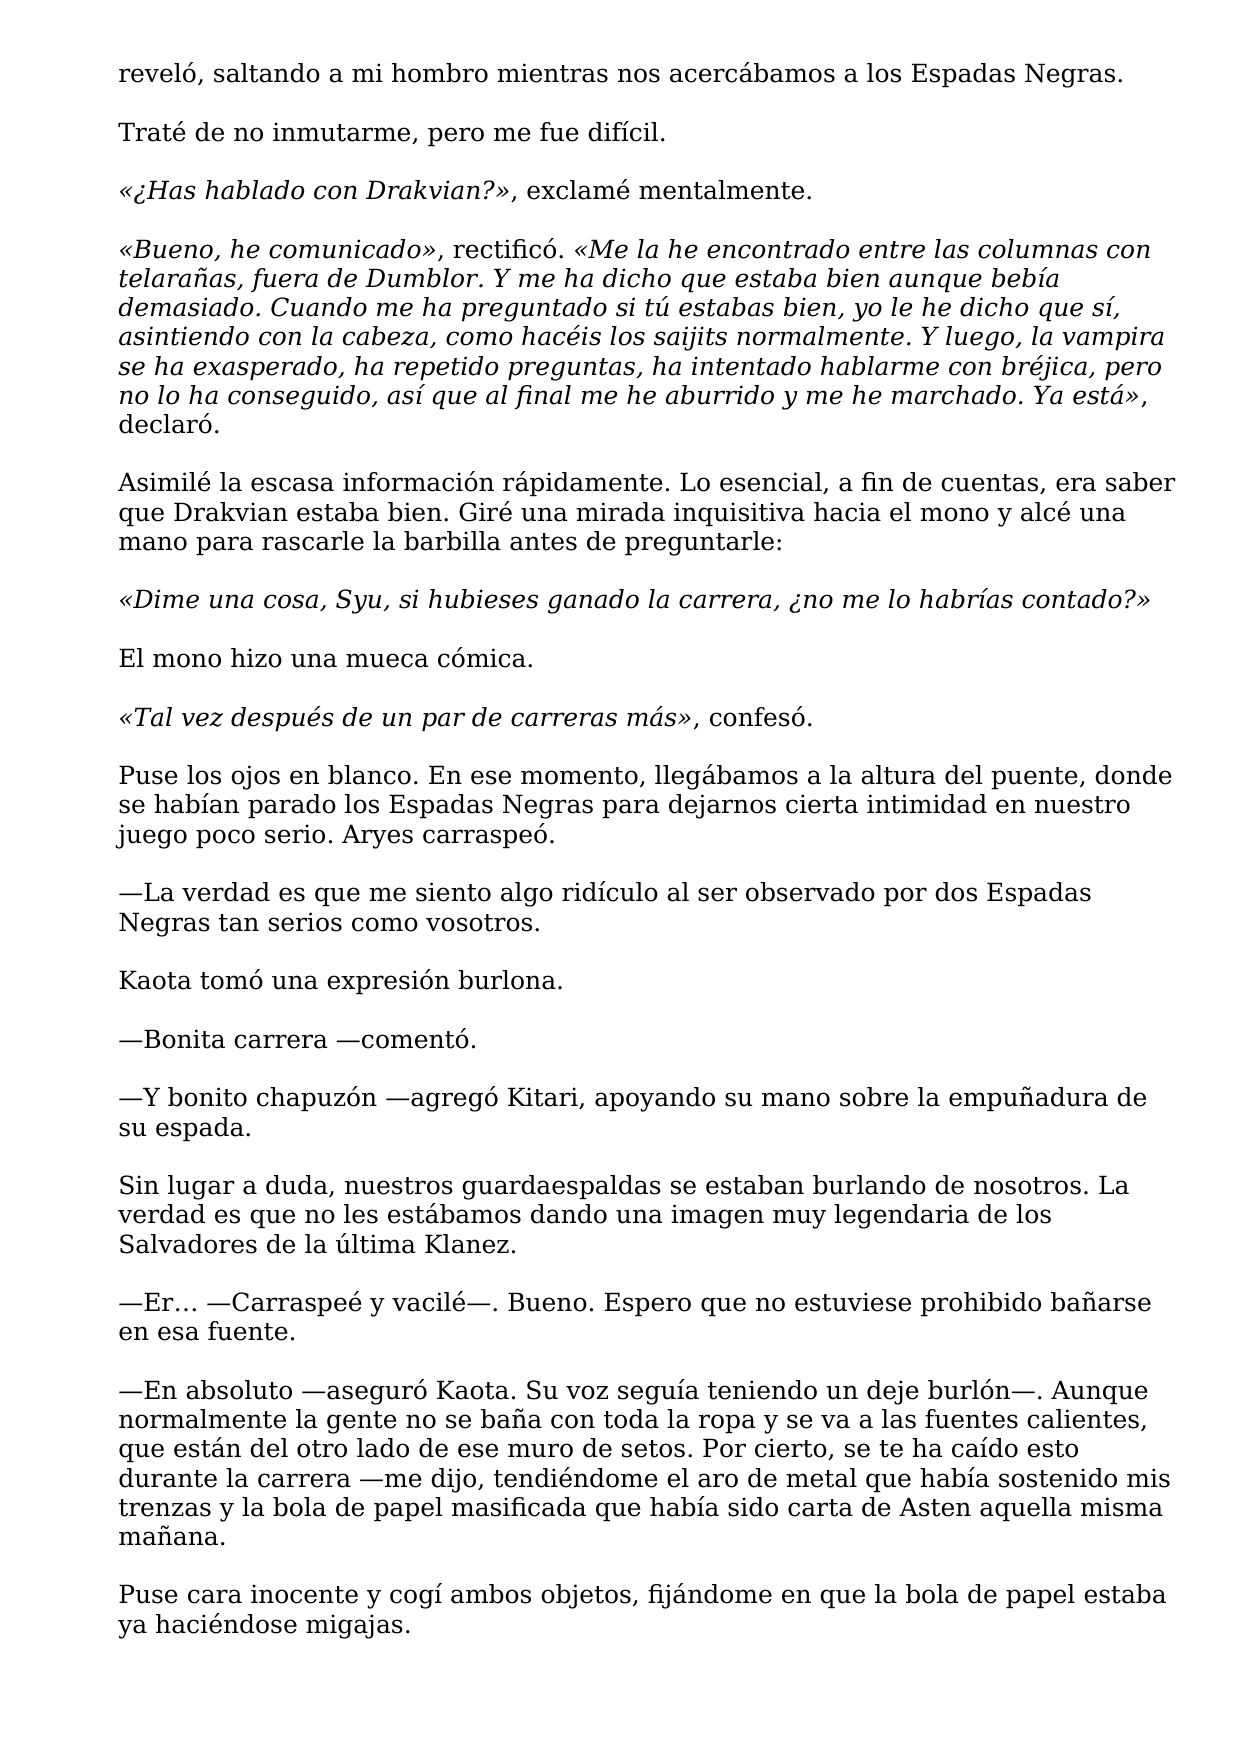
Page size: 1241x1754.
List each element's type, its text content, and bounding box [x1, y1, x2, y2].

text El mono hizo una mueca cómica. [118, 644, 1181, 673]
text Puse los ojos en blanco. En ese momento, llegábamos a la altura del puente, donde se habían parado los Espadas Negras para dejarnos cierta intimidad en nuestro juego poco serio. Aryes carraspeó. [118, 762, 1181, 849]
text —Y bonito chapuzón —agregó Kitari, apoyando su mano sobre la empuñadura de su espada. [118, 1084, 1181, 1142]
text —Bonita carrera —comentó. [118, 1025, 1181, 1054]
text —Er… —Carraspeé y vacilé—. Bueno. Espero que no estuviese prohibido bañarse en esa fuente. [118, 1288, 1181, 1347]
text «¿Has hablado con Drakvian?», exclamé mentalmente. [118, 176, 1181, 206]
text —En absoluto —aseguró Kaota. Su voz seguía teniendo un deje burlón—. Aunque normalmente la gente no se baña con toda la ropa y se va a las fuentes calientes, que están del otro lado de ese muro de setos. Por cierto, se te ha caído esto durante la carrera —me dijo, tendiéndome el aro de metal que había sostenido mis trenzas y la bola de papel masificada que había sido carta de Asten aquella misma mañana. [118, 1376, 1181, 1551]
text Puse cara inocente y cogí ambos objetos, fijándome en que la bola de papel estaba ya haciéndose migajas. [118, 1581, 1181, 1639]
text —La verdad es que me siento algo ridículo al ser observado por dos Espadas Negras tan serios como vosotros. [118, 878, 1181, 937]
text reveló, saltando a mi hombro mientras nos acercábamos a los Espadas Negras. [118, 59, 1181, 88]
text Sin lugar a duda, nuestros guardaespaldas se estaban burlando de nosotros. La verdad es que no les estábamos dando una imagen muy legendaria de los Salvadores de la última Klanez. [118, 1171, 1181, 1259]
text «Tal vez después de un par de carreras más», confesó. [118, 703, 1181, 732]
text Asimilé la escasa información rápidamente. Lo esencial, a fin de cuentas, era saber que Drakvian estaba bien. Giré una mirada inquisitiva hacia el mono y alcé una mano para rascarle la barbilla antes de preguntarle: [118, 469, 1181, 556]
text Traté de no inmutarme, pero me fue difícil. [118, 118, 1181, 147]
text Kaota tomó una expresión burlona. [118, 966, 1181, 996]
text «Bueno, he comunicado», rectificó. «Me la he encontrado entre las columnas con telarañas, fuera de Dumblor. Y me ha dicho que estaba bien aunque bebía demasiado. Cuando me ha preguntado si tú estabas bien, yo le he dicho que sí, asintiendo con la cabeza, como hacéis los saijits normalmente. Y luego, la vampira se ha exasperado, ha repetido preguntas, ha intentado hablarme con bréjica, pero no lo ha conseguido, así que al final me he aburrido y me he marchado. Ya está», declaró. [118, 235, 1181, 439]
text «Dime una cosa, Syu, si hubieses ganado la carrera, ¿no me lo habrías contado?» [118, 586, 1181, 615]
